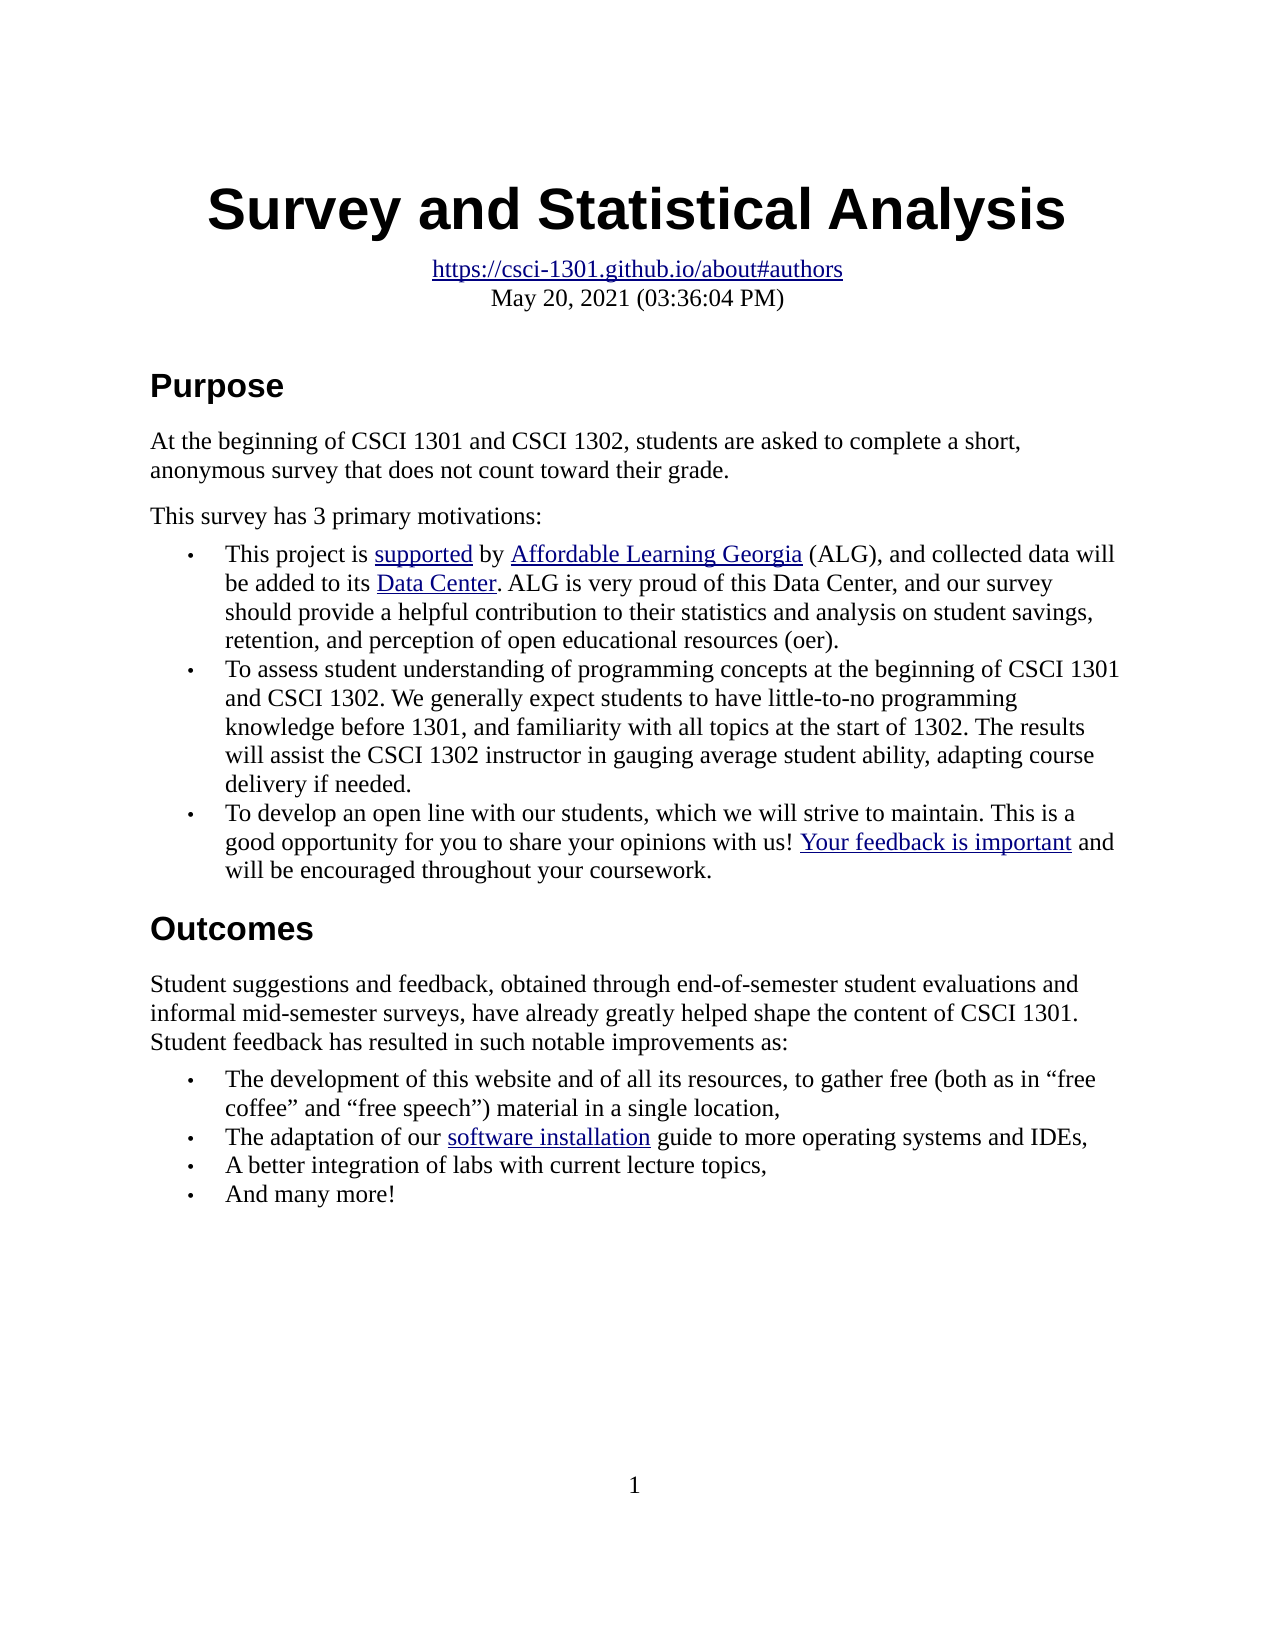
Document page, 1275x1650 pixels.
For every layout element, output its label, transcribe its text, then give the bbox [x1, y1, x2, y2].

subtitle Outcomes [150, 909, 1125, 948]
text Student suggestions and feedback, obtained through end-of-semester student evaluations and informal mid-semester surveys, have already greatly helped shape the content of CSCI 1301. Student feedback has resulted in such notable improvements as: [150, 969, 1125, 1055]
text This survey has 3 primary motivations: [150, 501, 1125, 530]
text https://csci-1301.github.io/about#authors [150, 254, 1125, 283]
text At the beginning of CSCI 1301 and CSCI 1302, students are asked to complete a short, anonymous survey that does not count toward their grade. [150, 426, 1125, 483]
text May 20, 2021 (03:36:04 PM) [150, 283, 1125, 312]
list To assess student understanding of programming concepts at the beginning of CSCI 1301 and CSCI 1302. We generally expect students to have little-to-no programming knowledge before 1301, and familiarity with all topics at the start of 1302. The results will assist the CSCI 1302 instructor in gauging average student ability, adapting course delivery if needed. [187, 654, 1125, 798]
subtitle Purpose [150, 366, 1125, 404]
list The development of this website and of all its resources, to gather free (both as in “free coffee” and “free speech”) material in a single location, [187, 1064, 1125, 1122]
list The adaptation of our software installation guide to more operating systems and IDEs, [187, 1122, 1125, 1151]
list This project is supported by Affordable Learning Georgia (ALG), and collected data will be added to its Data Center. ALG is very proud of this Data Center, and our survey should provide a helpful contribution to their statistics and analysis on student savings, retention, and perception of open educational resources (oer). [187, 539, 1125, 654]
list And many more! [187, 1179, 1125, 1208]
list A better integration of labs with current lecture topics, [187, 1151, 1125, 1179]
list To develop an open line with our students, which we will strive to maintain. This is a good opportunity for you to share your opinions with us! Your feedback is important and will be encouraged throughout your coursework. [187, 798, 1125, 884]
title Survey and Statistical Analysis [150, 175, 1125, 242]
